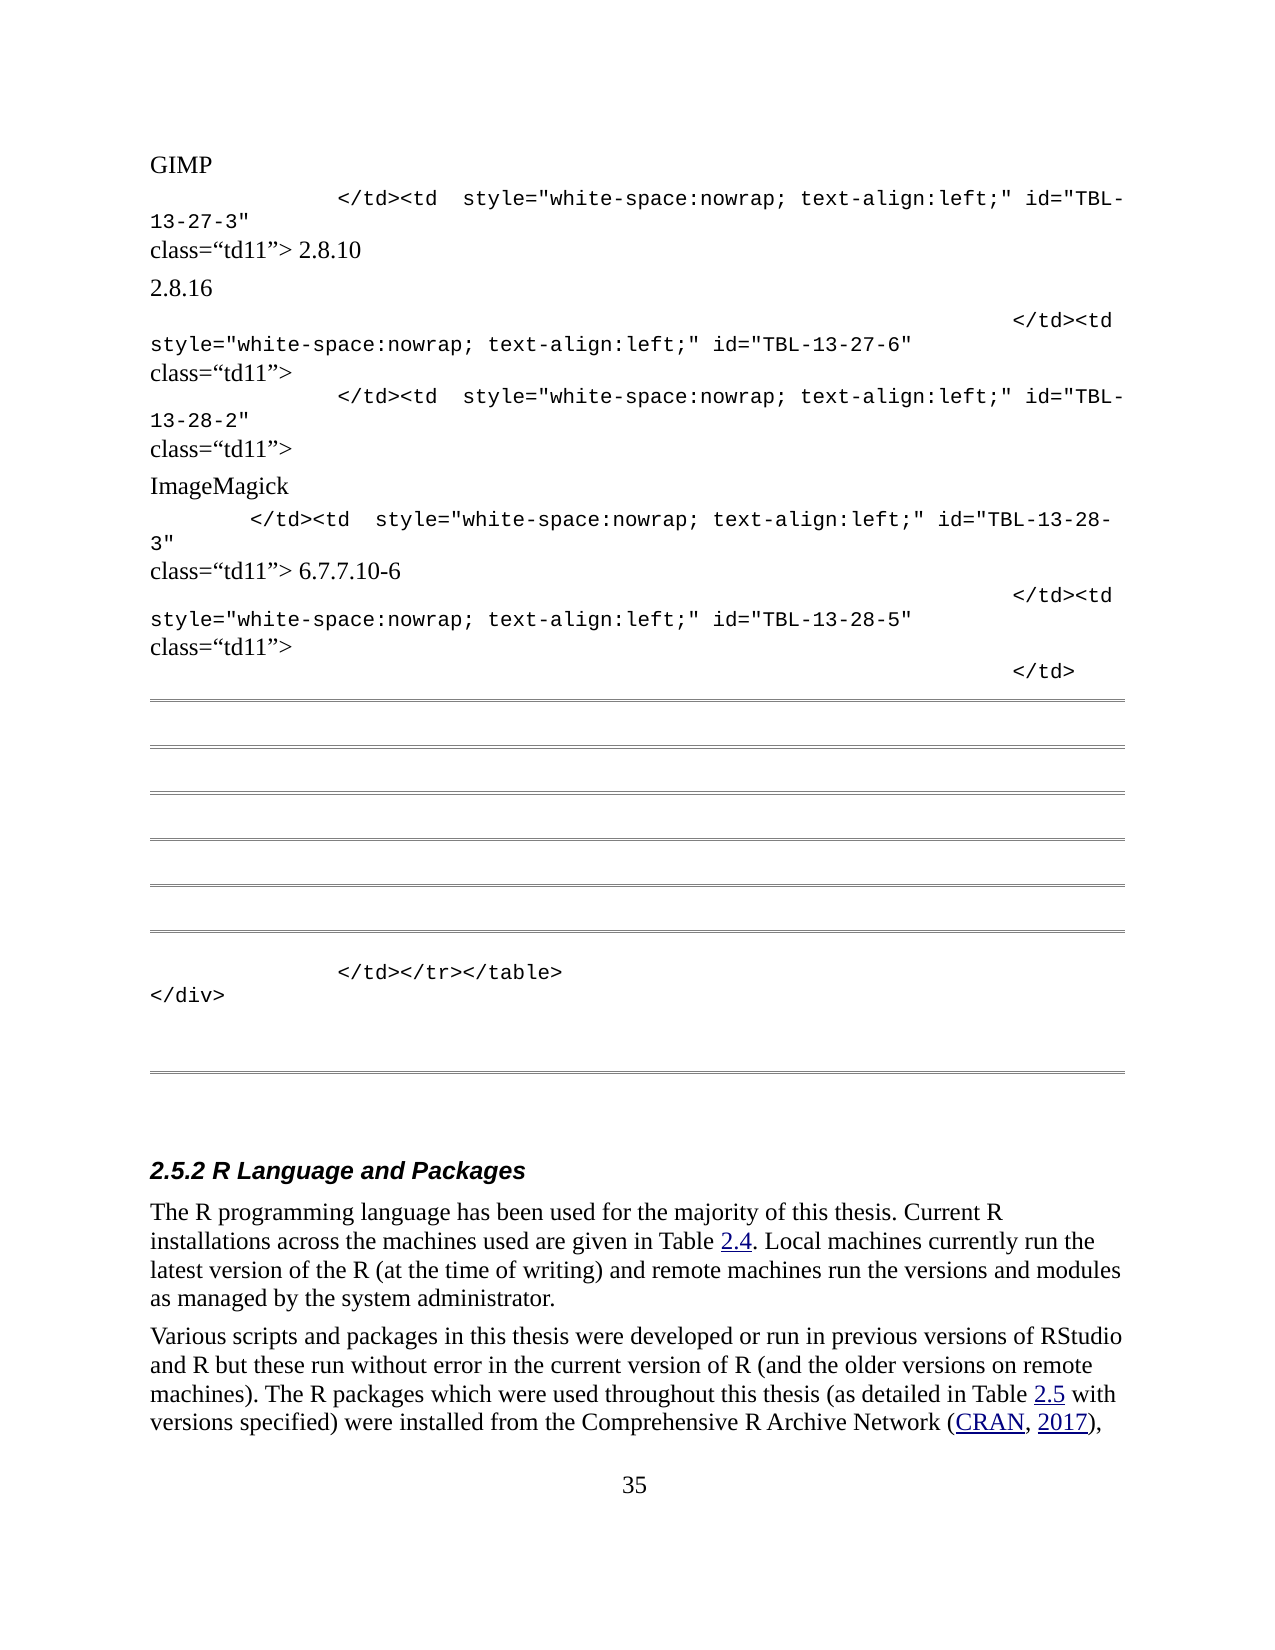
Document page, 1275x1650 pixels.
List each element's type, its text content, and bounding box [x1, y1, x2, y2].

text </td></tr></table> </div> [150, 962, 1125, 1009]
text class=“td11”> 2.8.10 [150, 235, 1125, 264]
text class=“td11”> [150, 434, 1125, 462]
text </td><td style="white-space:nowrap; text-align:left;" id="TBL-13-28-5" [150, 585, 1125, 632]
text </td><td style="white-space:nowrap; text-align:left;" id="TBL-13-27-3" [150, 188, 1125, 235]
text Various scripts and packages in this thesis were developed or run in previous versions of RStudio and R but these run without error in the current version of R (and the older versions on remote machines). The R packages which were used throughout this thesis (as detailed in Table 2.5 with versions specified) were installed from the Comprehensive R Archive Network (CRAN, 2017), [150, 1321, 1125, 1436]
text </td><td style="white-space:nowrap; text-align:left;" id="TBL-13-28-3" [150, 509, 1125, 556]
text GIMP [150, 150, 1125, 179]
text The R programming language has been used for the majority of this thesis. Current R installations across the machines used are given in Table 2.4. Local machines currently run the latest version of the R (at the time of writing) and remote machines run the versions and modules as managed by the system administrator. [150, 1197, 1125, 1312]
text class=“td11”> 6.7.7.10-6 [150, 556, 1125, 585]
subtitle 2.5.2 R Language and Packages [150, 1156, 1125, 1185]
text 2.8.16 [150, 273, 1125, 301]
text </td><td style="white-space:nowrap; text-align:left;" id="TBL-13-28-2" [150, 386, 1125, 434]
text class=“td11”> [150, 632, 1125, 661]
text ImageMagick [150, 471, 1125, 500]
text </td><td style="white-space:nowrap; text-align:left;" id="TBL-13-27-6" [150, 310, 1125, 358]
text </td> [150, 661, 1125, 685]
text class=“td11”> [150, 358, 1125, 386]
